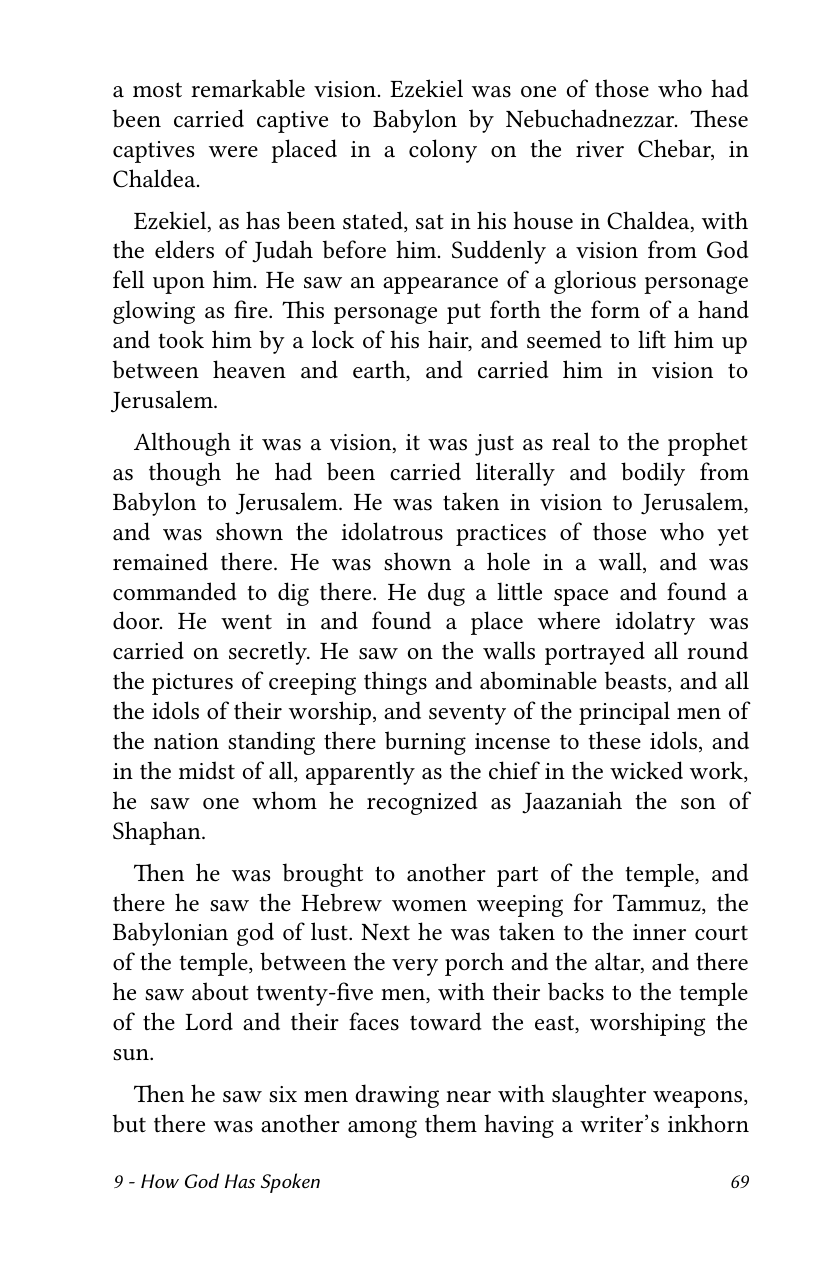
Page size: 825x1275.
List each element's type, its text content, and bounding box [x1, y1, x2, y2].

text Then he saw six men drawing near with slaughter weapons, but there was another among them having a writer’s inkhorn [112, 1080, 750, 1138]
text Then he was brought to another part of the temple, and there he saw the Hebrew women weeping for Tammuz, the Babylonian god of lust. Next he was taken to the inner court of the temple, between the very porch and the altar, and there he saw about twenty-five men, with their backs to the temple of the Lord and their faces toward the east, worshiping the sun. [112, 859, 750, 1067]
text Ezekiel, as has been stated, sat in his house in Chaldea, with the elders of Judah before him. Suddenly a vision from God fell upon him. He saw an appearance of a glorious personage glowing as fire. This personage put forth the form of a hand and took him by a lock of his hair, and seemed to lift him up between heaven and earth, and carried him in vision to Jerusalem. [112, 207, 750, 414]
text a most remarkable vision. Ezekiel was one of those who had been carried captive to Babylon by Nebuchadnezzar. These captives were placed in a colony on the river Chebar, in Chaldea. [112, 75, 750, 193]
text Although it was a vision, it was just as real to the prophet as though he had been carried literally and bodily from Babylon to Jerusalem. He was taken in vision to Jerusalem, and was shown the idolatrous practices of those who yet remained there. He was shown a hole in a wall, and was commanded to dig there. He dug a little space and found a door. He went in and found a place where idolatry was carried on secretly. He saw on the walls portrayed all round the pictures of creeping things and abominable beasts, and all the idols of their worship, and seventy of the principal men of the nation standing there burning incense to these idols, and in the midst of all, apparently as the chief in the wicked work, he saw one whom he recognized as Jaazaniah the son of Shaphan. [112, 428, 750, 845]
